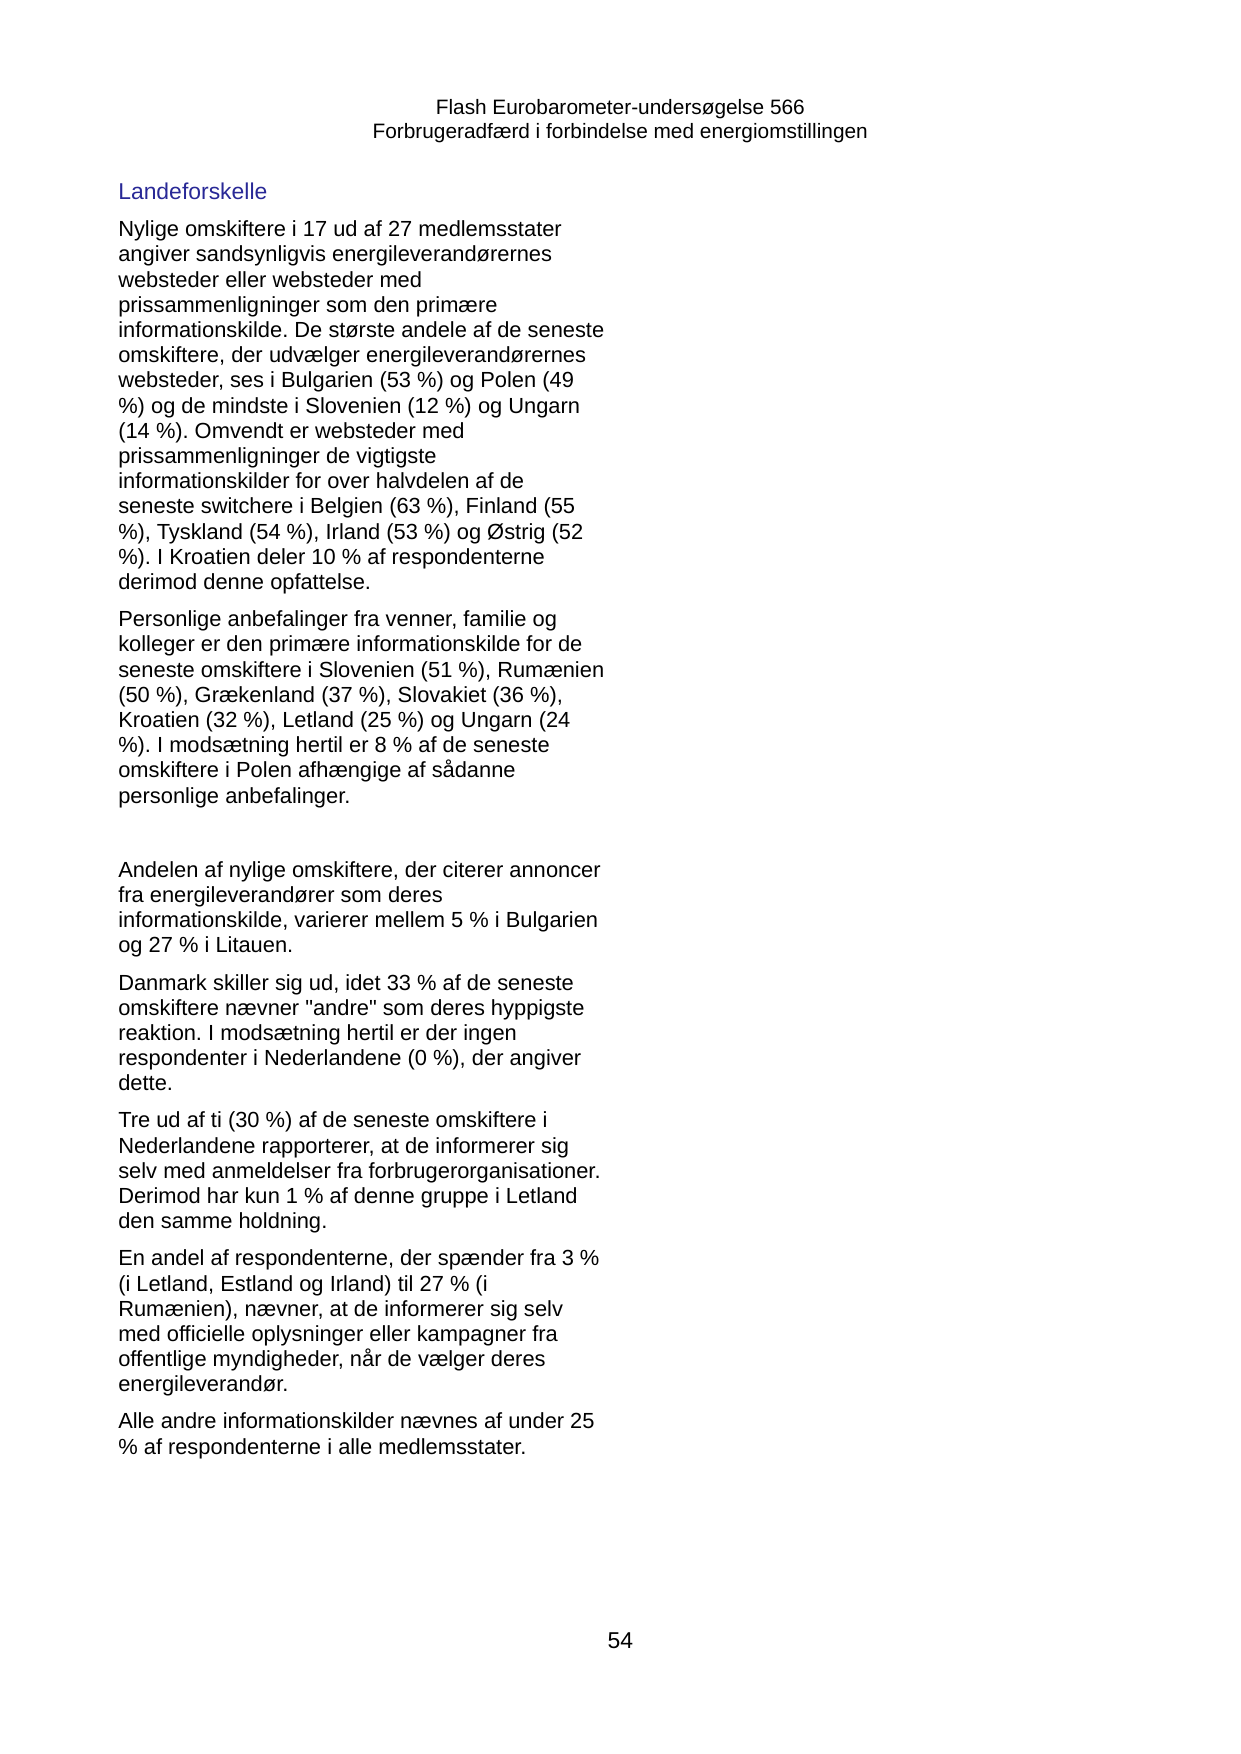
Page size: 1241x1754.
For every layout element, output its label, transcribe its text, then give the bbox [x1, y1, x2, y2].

text Alle andre informationskilder nævnes af under 25 % af respondenterne i alle medlemsstater. [118, 1408, 605, 1459]
text Tre ud af ti (30 %) af de seneste omskiftere i Nederlandene rapporterer, at de informerer sig selv med anmeldelser fra forbrugerorganisationer. Derimod har kun 1 % af denne gruppe i Letland den samme holdning. [118, 1107, 605, 1233]
text Personlige anbefalinger fra venner, familie og kolleger er den primære informationskilde for de seneste omskiftere i Slovenien (51 %), Rumænien (50 %), Grækenland (37 %), Slovakiet (36 %), Kroatien (32 %), Letland (25 %) og Ungarn (24 %). I modsætning hertil er 8 % af de seneste omskiftere i Polen afhængige af sådanne personlige anbefalinger. [118, 606, 605, 808]
text Danmark skiller sig ud, idet 33 % af de seneste omskiftere nævner "andre" som deres hyppigste reaktion. I modsætning hertil er der ingen respondenter i Nederlandene (0 %), der angiver dette. [118, 969, 605, 1095]
text En andel af respondenterne, der spænder fra 3 % (i Letland, Estland og Irland) til 27 % (i Rumænien), nævner, at de informerer sig selv med officielle oplysninger eller kampagner fra offentlige myndigheder, når de vælger deres energileverandør. [118, 1245, 605, 1396]
text Landeforskelle [118, 178, 605, 204]
text Nylige omskiftere i 17 ud af 27 medlemsstater angiver sandsynligvis energileverandørernes websteder eller websteder med prissammenligninger som den primære informationskilde. De største andele af de seneste omskiftere, der udvælger energileverandørernes websteder, ses i Bulgarien (53 %) og Polen (49 %) og de mindste i Slovenien (12 %) og Ungarn (14 %). Omvendt er websteder med prissammenligninger de vigtigste informationskilder for over halvdelen af de seneste switchere i Belgien (63 %), Finland (55 %), Tyskland (54 %), Irland (53 %) og Østrig (52 %). I Kroatien deler 10 % af respondenterne derimod denne opfattelse. [118, 216, 605, 594]
text Andelen af nylige omskiftere, der citerer annoncer fra energileverandører som deres informationskilde, varierer mellem 5 % i Bulgarien og 27 % i Litauen. [118, 857, 605, 957]
